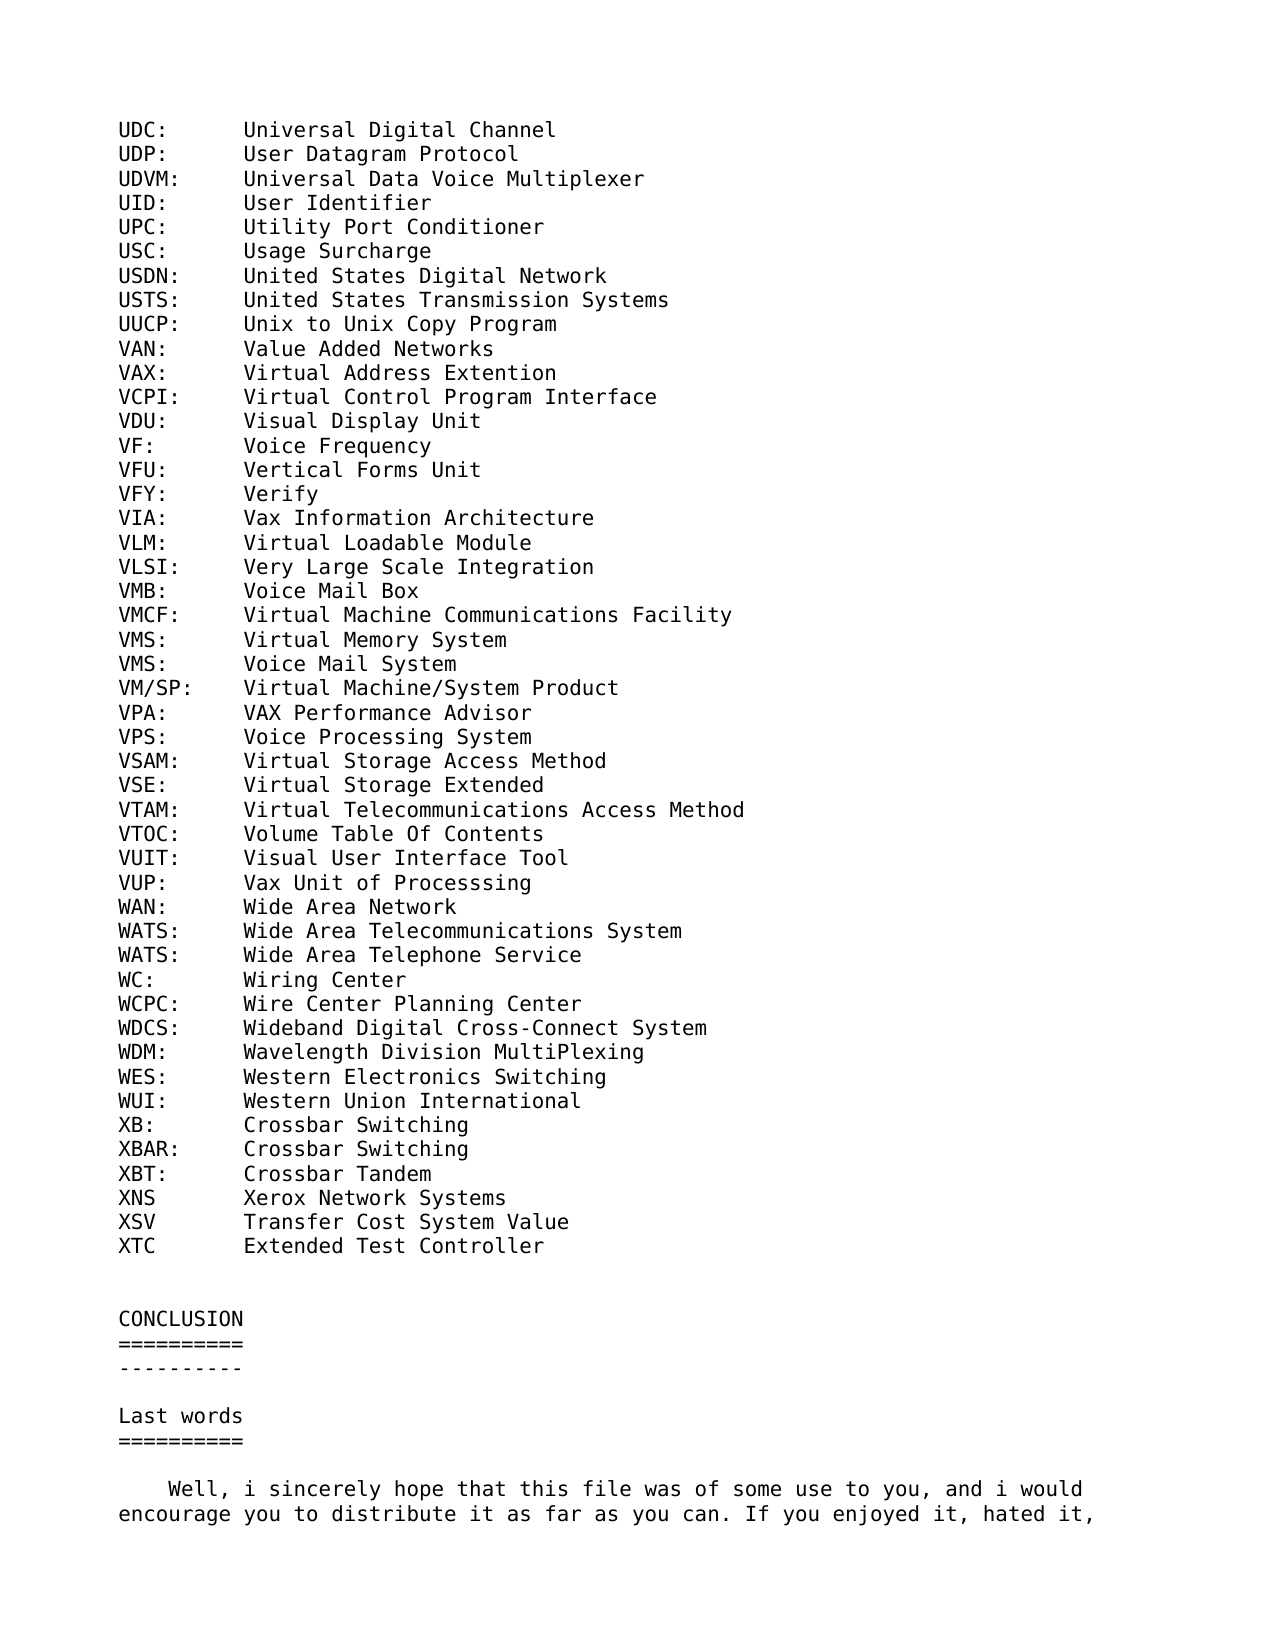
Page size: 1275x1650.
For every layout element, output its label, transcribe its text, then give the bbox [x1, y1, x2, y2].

text UUCP: Unix to Unix Copy Program [118, 312, 1157, 337]
text VCPI: Virtual Control Program Interface [118, 385, 1157, 409]
text UDVM: Universal Data Voice Multiplexer [118, 167, 1157, 191]
text VAX: Virtual Address Extention [118, 361, 1157, 385]
text WCPC: Wire Center Planning Center [118, 992, 1157, 1016]
text XBAR: Crossbar Switching [118, 1137, 1157, 1162]
text XNS Xerox Network Systems [118, 1186, 1157, 1210]
text CONCLUSION [118, 1307, 1157, 1332]
text VFU: Vertical Forms Unit [118, 458, 1157, 482]
text VMS: Virtual Memory System [118, 628, 1157, 652]
text VLM: Virtual Loadable Module [118, 531, 1157, 555]
text USDN: United States Digital Network [118, 264, 1157, 288]
text VPA: VAX Performance Advisor [118, 701, 1157, 725]
text Well, i sincerely hope that this file was of some use to you, and i would [118, 1477, 1157, 1502]
text WAN: Wide Area Network [118, 895, 1157, 919]
text WATS: Wide Area Telecommunications System [118, 919, 1157, 943]
text VMB: Voice Mail Box [118, 579, 1157, 603]
text UDP: User Datagram Protocol [118, 142, 1157, 167]
text WATS: Wide Area Telephone Service [118, 943, 1157, 968]
text WUI: Western Union International [118, 1089, 1157, 1113]
text UID: User Identifier [118, 191, 1157, 215]
text VM/SP: Virtual Machine/System Product [118, 676, 1157, 701]
text encourage you to distribute it as far as you can. If you enjoyed it, hated it, [118, 1502, 1157, 1526]
text VIA: Vax Information Architecture [118, 506, 1157, 531]
text XBT: Crossbar Tandem [118, 1162, 1157, 1186]
text USC: Usage Surcharge [118, 239, 1157, 264]
text VF: Voice Frequency [118, 434, 1157, 458]
text WC: Wiring Center [118, 968, 1157, 992]
text VTOC: Volume Table Of Contents [118, 822, 1157, 846]
text XB: Crossbar Switching [118, 1113, 1157, 1137]
text VSE: Virtual Storage Extended [118, 773, 1157, 798]
text ========== [118, 1429, 1157, 1453]
text VFY: Verify [118, 482, 1157, 506]
text ========== [118, 1332, 1157, 1356]
text USTS: United States Transmission Systems [118, 288, 1157, 312]
text VDU: Visual Display Unit [118, 409, 1157, 434]
text VPS: Voice Processing System [118, 725, 1157, 749]
text UDC: Universal Digital Channel [118, 118, 1157, 142]
text VMS: Voice Mail System [118, 652, 1157, 676]
text WDCS: Wideband Digital Cross-Connect System [118, 1016, 1157, 1040]
text Last words [118, 1404, 1157, 1429]
text VTAM: Virtual Telecommunications Access Method [118, 798, 1157, 822]
text ---------- [118, 1356, 1157, 1380]
text UPC: Utility Port Conditioner [118, 215, 1157, 239]
text VUIT: Visual User Interface Tool [118, 846, 1157, 871]
text VLSI: Very Large Scale Integration [118, 555, 1157, 579]
text XSV Transfer Cost System Value [118, 1210, 1157, 1234]
text XTC Extended Test Controller [118, 1234, 1157, 1259]
text WES: Western Electronics Switching [118, 1065, 1157, 1089]
text VAN: Value Added Networks [118, 337, 1157, 361]
text VUP: Vax Unit of Processsing [118, 871, 1157, 895]
text VMCF: Virtual Machine Communications Facility [118, 603, 1157, 628]
text WDM: Wavelength Division MultiPlexing [118, 1040, 1157, 1065]
text VSAM: Virtual Storage Access Method [118, 749, 1157, 773]
